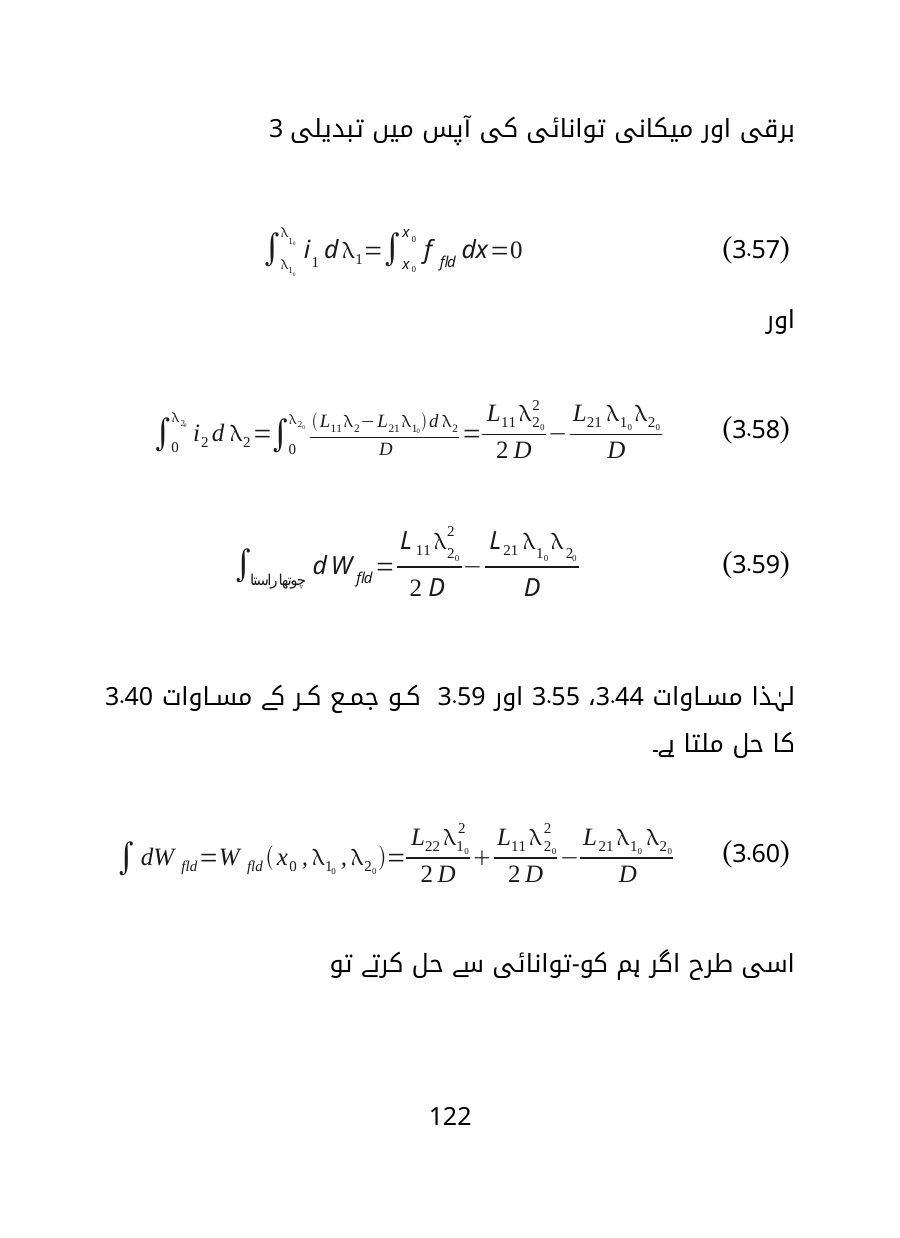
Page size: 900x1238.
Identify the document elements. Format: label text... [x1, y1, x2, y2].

text اور [105, 297, 795, 344]
table_header [105, 391, 702, 483]
text لہٰذا مساوات 3.44، 3.55 اور 3.59 کو جمع کر کے مساوات 3.40 کا حل ملتا ہے۔ [105, 673, 795, 768]
table_header (3.57) [671, 216, 795, 297]
table_header (3.58) [702, 391, 795, 483]
table_header [105, 814, 698, 907]
table_header (3.59) [699, 517, 795, 626]
table_header [105, 216, 671, 297]
table_header [105, 517, 699, 626]
text اسی طرح اگر ہم کو-توانائی سے حل کرتے تو [105, 941, 795, 988]
table_header (3.60) [698, 814, 795, 907]
